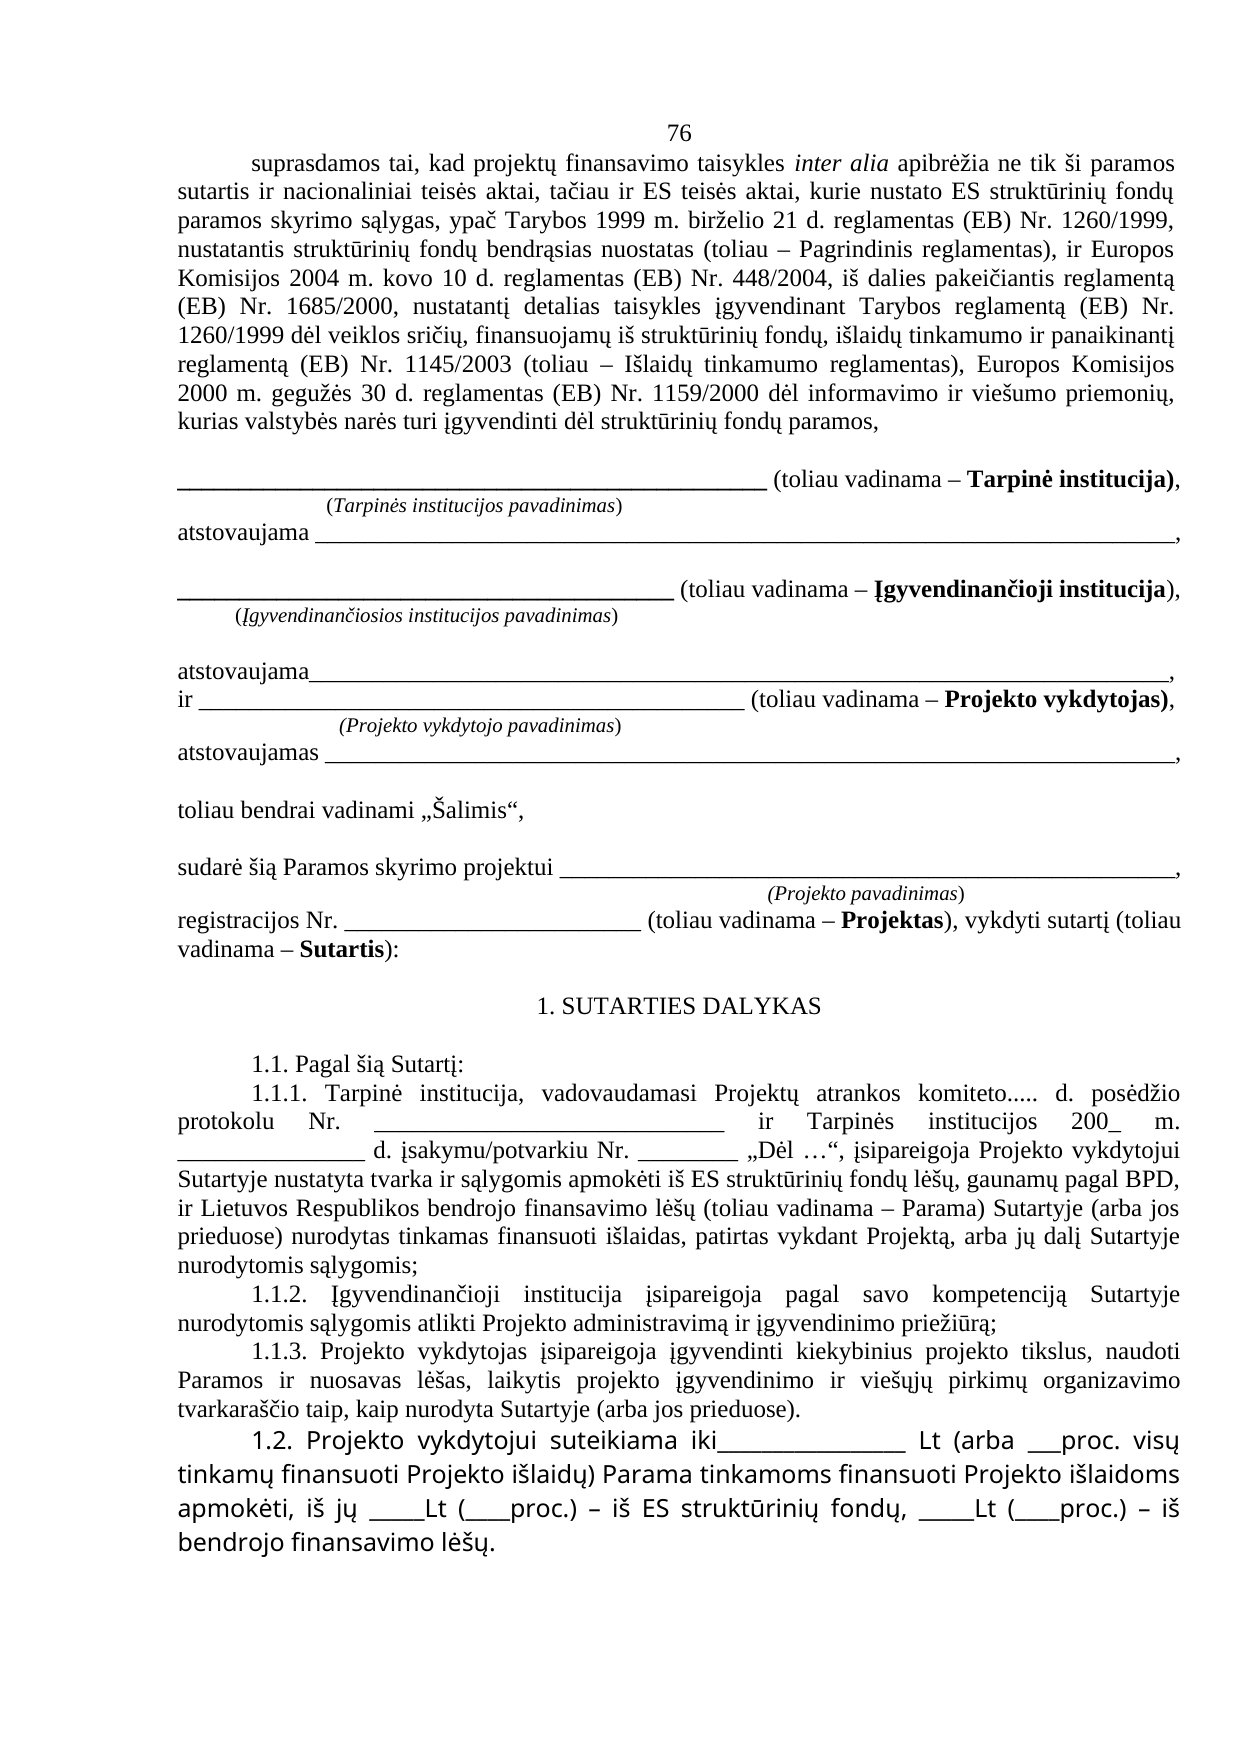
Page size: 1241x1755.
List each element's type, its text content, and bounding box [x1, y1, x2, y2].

text 1.1. Pagal šią Sutartį: [177, 1049, 1181, 1078]
text suprasdamos tai, kad projektų finansavimo taisykles inter alia apibrėžia ne tik ši paramos sutartis ir nacionaliniai teisės aktai, tačiau ir ES teisės aktai, kurie nustato ES struktūrinių fondų paramos skyrimo sąlygas, ypač Tarybos 1999 m. birželio 21 d. reglamentas (EB) Nr. 1260/1999, nustatantis struktūrinių fondų bendrąsias nuostatas (toliau – Pagrindinis reglamentas), ir Europos Komisijos 2004 m. kovo 10 d. reglamentas (EB) Nr. 448/2004, iš dalies pakeičiantis reglamentą (EB) Nr. 1685/2000, nustatantį detalias taisykles įgyvendinant Tarybos reglamentą (EB) Nr. 1260/1999 dėl veiklos sričių, finansuojamų iš struktūrinių fondų, išlaidų tinkamumo ir panaikinantį reglamentą (EB) Nr. 1145/2003 (toliau – Išlaidų tinkamumo reglamentas), Europos Komisijos 2000 m. gegužės 30 d. reglamentas (EB) Nr. 1159/2000 dėl informavimo ir viešumo priemonių, kurias valstybės narės turi įgyvendinti dėl struktūrinių fondų paramos, [177, 148, 1175, 435]
text toliau bendrai vadinami „Šalimis“, [177, 795, 1181, 823]
text 1.1.2. Įgyvendinančioji institucija įsipareigoja pagal savo kompetenciją Sutartyje nurodytomis sąlygomis atlikti Projekto administravimą ir įgyvendinimo priežiūrą; [177, 1279, 1181, 1336]
text (Projekto pavadinimas) [177, 881, 1181, 905]
text vadinama – Sutartis): [177, 934, 1181, 963]
text (Įgyvendinančiosios institucijos pavadinimas) [177, 603, 1181, 627]
text (toliau vadinama – Įgyvendinančioji institucija), [177, 574, 1181, 603]
text 1.1.1. Tarpinė institucija, vadovaudamasi Projektų atrankos komiteto..... d. posėdžio protokolu Nr. ____________________________ ir Tarpinės institucijos 200_ m. _______________ d. įsakymu/potvarkiu Nr. ________ „Dėl …“, įsipareigoja Projekto vykdytojui Sutartyje nustatyta tvarka ir sąlygomis apmokėti iš ES struktūrinių fondų lėšų, gaunamų pagal BPD, ir Lietuvos Respublikos bendrojo finansavimo lėšų (toliau vadinama – Parama) Sutartyje (arba jos prieduose) nurodytas tinkamas finansuoti išlaidas, patirtas vykdant Projektą, arba jų dalį Sutartyje nurodytomis sąlygomis; [177, 1078, 1181, 1279]
text 1. SUTARTIES DALYKAS [177, 991, 1181, 1020]
text atstovaujama , [177, 517, 1181, 545]
text (toliau vadinama – Tarpinė institucija), [177, 464, 1181, 493]
text atstovaujama , [177, 656, 1181, 684]
text 1.2. Projekto vykdytojui suteikiama iki_________________ Lt (arba ___proc. visų tinkamų finansuoti Projekto išlaidų) Parama tinkamoms finansuoti Projekto išlaidoms apmokėti, iš jų _____Lt (____proc.) – iš ES struktūrinių fondų, _____Lt (____proc.) – iš bendrojo finansavimo lėšų. [177, 1423, 1181, 1559]
text 1.1.3. Projekto vykdytojas įsipareigoja įgyvendinti kiekybinius projekto tikslus, naudoti Paramos ir nuosavas lėšas, laikytis projekto įgyvendinimo ir viešųjų pirkimų organizavimo tvarkaraščio taip, kaip nurodyta Sutartyje (arba jos prieduose). [177, 1336, 1181, 1423]
text ir (toliau vadinama – Projekto vykdytojas), [177, 684, 1181, 713]
text (Projekto vykdytojo pavadinimas) [177, 713, 1181, 737]
text (Tarpinės institucijos pavadinimas) [177, 493, 1181, 517]
text registracijos Nr. (toliau vadinama – Projektas), vykdyti sutartį (toliau [177, 905, 1181, 934]
text atstovaujamas , [177, 737, 1181, 766]
text sudarė šią Paramos skyrimo projektui , [177, 852, 1181, 881]
